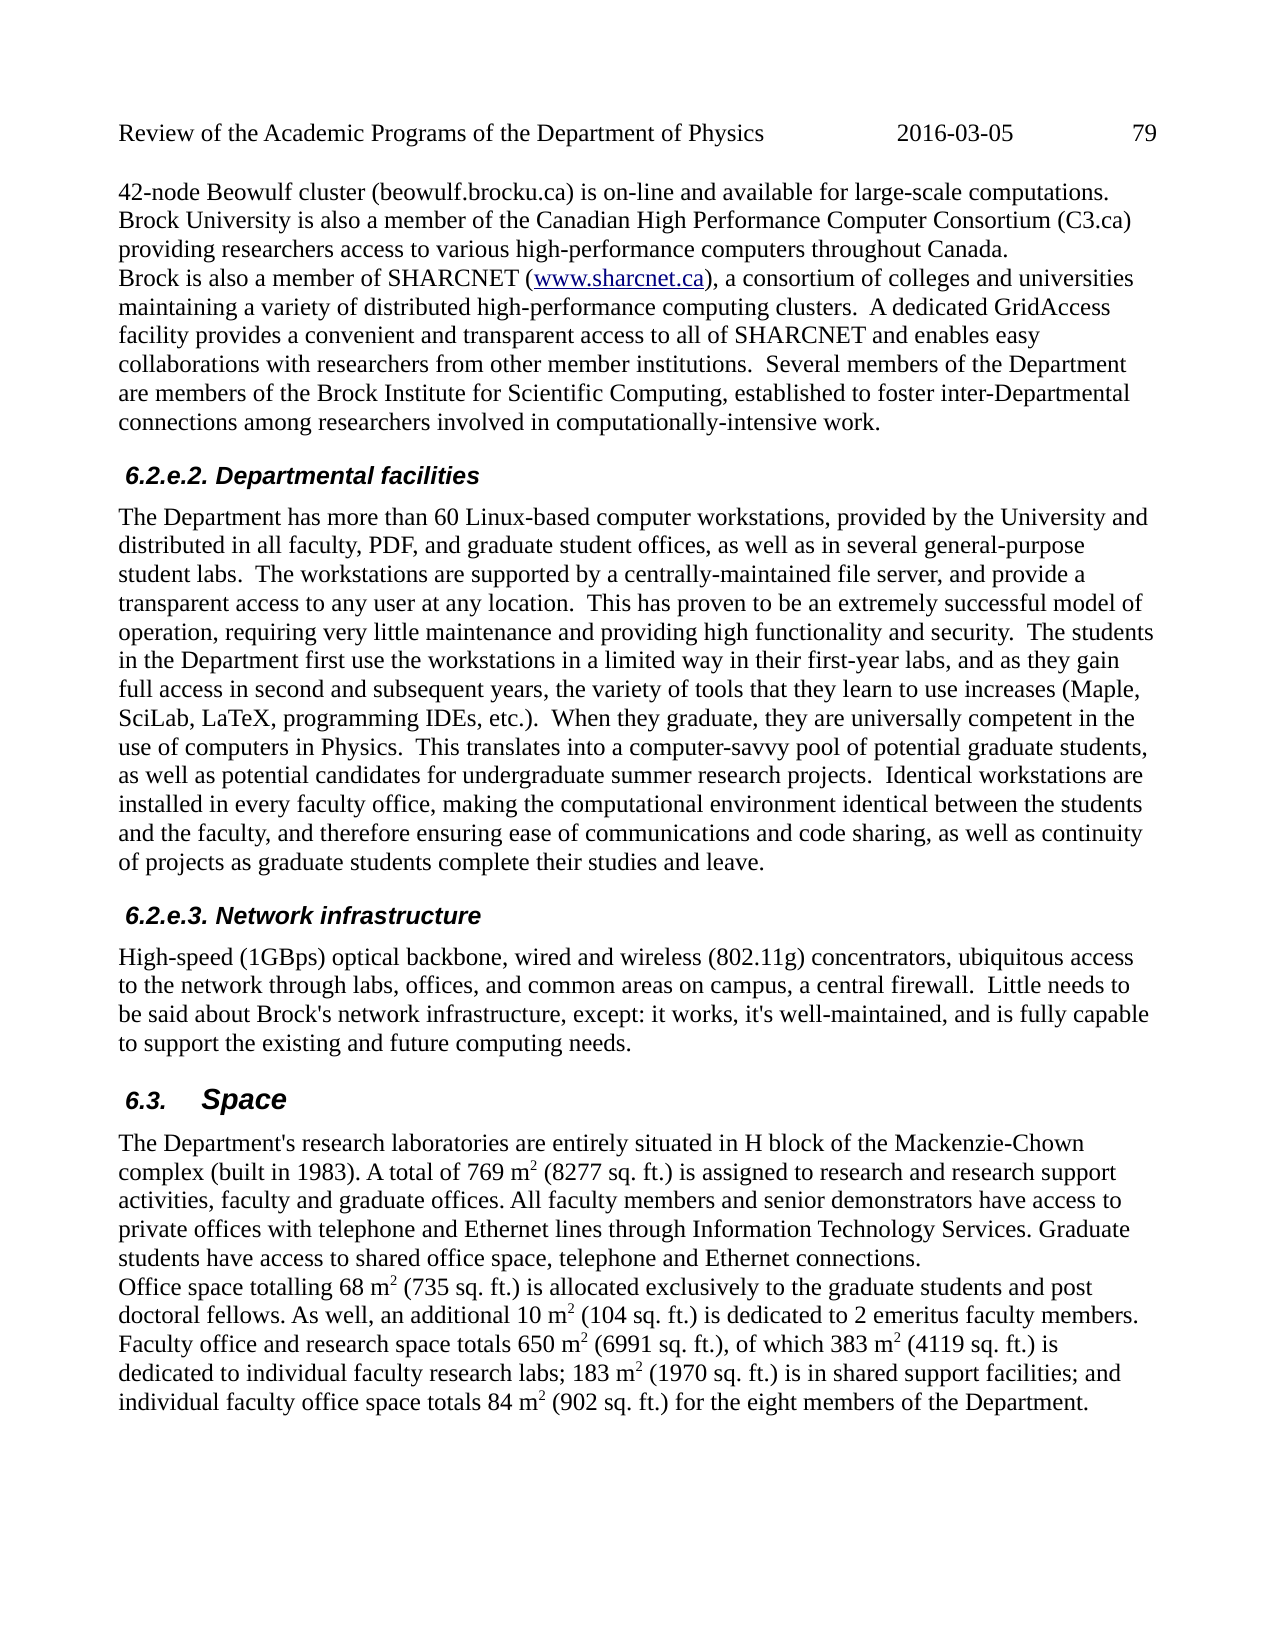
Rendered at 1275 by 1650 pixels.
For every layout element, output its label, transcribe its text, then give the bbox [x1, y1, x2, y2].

text Brock is also a member of SHARCNET (www.sharcnet.ca), a consortium of colleges and universities maintaining a variety of distributed high-performance computing clusters. A dedicated GridAccess facility provides a convenient and transparent access to all of SHARCNET and enables easy collaborations with researchers from other member institutions. Several members of the Department are members of the Brock Institute for Scientific Computing, established to foster inter-Departmental connections among researchers involved in computationally-intensive work. [118, 263, 1157, 436]
subtitle Network infrastructure [118, 901, 1157, 929]
text 42-node Beowulf cluster (beowulf.brocku.ca) is on-line and available for large-scale computations. Brock University is also a member of the Canadian High Performance Computer Consortium (C3.ca) providing researchers access to various high-performance computers throughout Canada. [118, 177, 1157, 263]
text High-speed (1GBps) optical backbone, wired and wireless (802.11g) concentrators, ubiquitous access to the network through labs, offices, and common areas on campus, a central firewall. Little needs to be said about Brock's network infrastructure, except: it works, it's well-maintained, and is fully capable to support the existing and future computing needs. [118, 942, 1157, 1057]
subtitle Departmental facilities [118, 461, 1157, 489]
text The Department's research laboratories are entirely situated in H block of the Mackenzie-Chown complex (built in 1983). A total of 769 m2 (8277 sq. ft.) is assigned to research and research support activities, faculty and graduate offices. All faculty members and senior demonstrators have access to private offices with telephone and Ethernet lines through Information Technology Services. Graduate students have access to shared office space, telephone and Ethernet connections. [118, 1128, 1157, 1272]
text Office space totalling 68 m2 (735 sq. ft.) is allocated exclusively to the graduate students and post doctoral fellows. As well, an additional 10 m2 (104 sq. ft.) is dedicated to 2 emeritus faculty members. Faculty office and research space totals 650 m2 (6991 sq. ft.), of which 383 m2 (4119 sq. ft.) is dedicated to individual faculty research labs; 183 m2 (1970 sq. ft.) is in shared support facilities; and individual faculty office space totals 84 m2 (902 sq. ft.) for the eight members of the Department. [118, 1272, 1157, 1415]
text The Department has more than 60 Linux-based computer workstations, provided by the University and distributed in all faculty, PDF, and graduate student offices, as well as in several general-purpose student labs. The workstations are supported by a centrally-maintained file server, and provide a transparent access to any user at any location. This has proven to be an extremely successful model of operation, requiring very little maintenance and providing high functionality and security. The students in the Department first use the workstations in a limited way in their first-year labs, and as they gain full access in second and subsequent years, the variety of tools that they learn to use increases (Maple, SciLab, LaTeX, programming IDEs, etc.). When they graduate, they are universally competent in the use of computers in Physics. This translates into a computer-savvy pool of potential graduate students, as well as potential candidates for undergraduate summer research projects. Identical workstations are installed in every faculty office, making the computational environment identical between the students and the faculty, and therefore ensuring ease of communications and code sharing, as well as continuity of projects as graduate students complete their studies and leave. [118, 502, 1157, 876]
subtitle Space [118, 1082, 1157, 1115]
